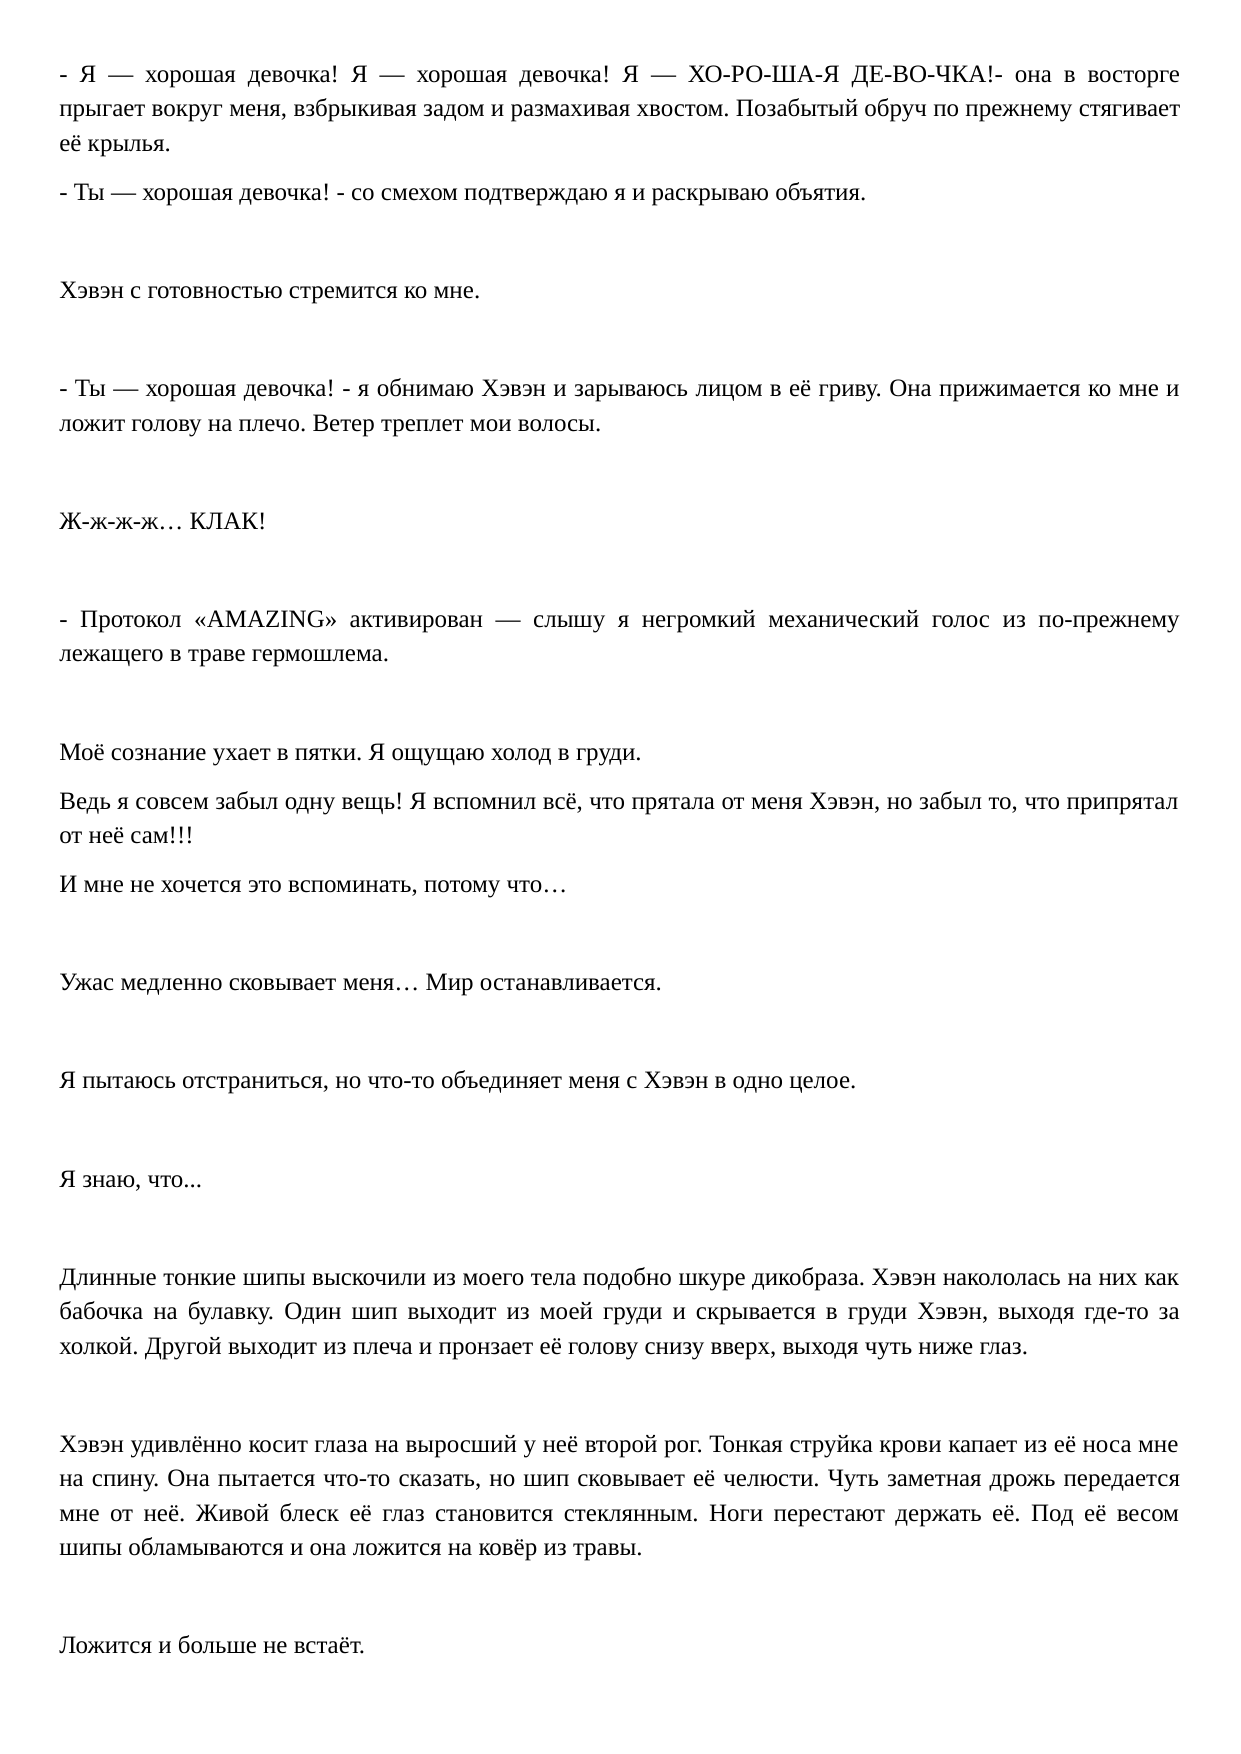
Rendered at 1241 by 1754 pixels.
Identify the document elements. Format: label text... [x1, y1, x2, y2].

text Хэвэн удивлённо косит глаза на выросший у неё второй рог. Тонкая струйка крови капает из её носа мне на спину. Она пытается что-то сказать, но шип сковывает её челюсти. Чуть заметная дрожь передается мне от неё. Живой блеск её глаз становится стеклянным. Ноги перестают держать её. Под её весом шипы обламываются и она ложится на ковёр из травы. [59, 1429, 1181, 1561]
text - Я — хорошая девочка! Я — хорошая девочка! Я — ХО-РО-ША-Я ДЕ-ВО-ЧКА!- она в восторге прыгает вокруг меня, взбрыкивая задом и размахивая хвостом. Позабытый обруч по прежнему стягивает её крылья. [59, 59, 1181, 157]
text Я пытаюсь отстраниться, но что-то объединяет меня с Хэвэн в одно целое. [59, 1066, 1181, 1094]
text Длинные тонкие шипы выскочили из моего тела подобно шкуре дикобраза. Хэвэн накололась на них как бабочка на булавку. Один шип выходит из моей груди и скрывается в груди Хэвэн, выходя где-то за холкой. Другой выходит из плеча и пронзает её голову снизу вверх, выходя чуть ниже глаз. [59, 1262, 1181, 1359]
text Ужас медленно сковывает меня… Мир останавливается. [59, 967, 1181, 996]
text Ложится и больше не встаёт. [59, 1630, 1181, 1659]
text Хэвэн с готовностью стремится ко мне. [59, 275, 1181, 304]
text - Протокол «AMAZING» активирован — слышу я негромкий механический голос из по-прежнему лежащего в траве гермошлема. [59, 604, 1181, 667]
text Я знаю, что... [59, 1164, 1181, 1192]
text - Ты — хорошая девочка! - я обнимаю Хэвэн и зарываюсь лицом в её гриву. Она прижимается ко мне и ложит голову на плечо. Ветер треплет мои волосы. [59, 373, 1181, 437]
text И мне не хочется это вспоминать, потому что… [59, 869, 1181, 898]
text Ведь я совсем забыл одну вещь! Я вспомнил всё, что прятала от меня Хэвэн, но забыл то, что припрятал от неё сам!!! [59, 786, 1181, 849]
text - Ты — хорошая девочка! - со смехом подтверждаю я и раскрываю объятия. [59, 177, 1181, 206]
text Моё сознание ухает в пятки. Я ощущаю холод в груди. [59, 737, 1181, 765]
text Ж-ж-ж-ж… КЛАК! [59, 506, 1181, 535]
